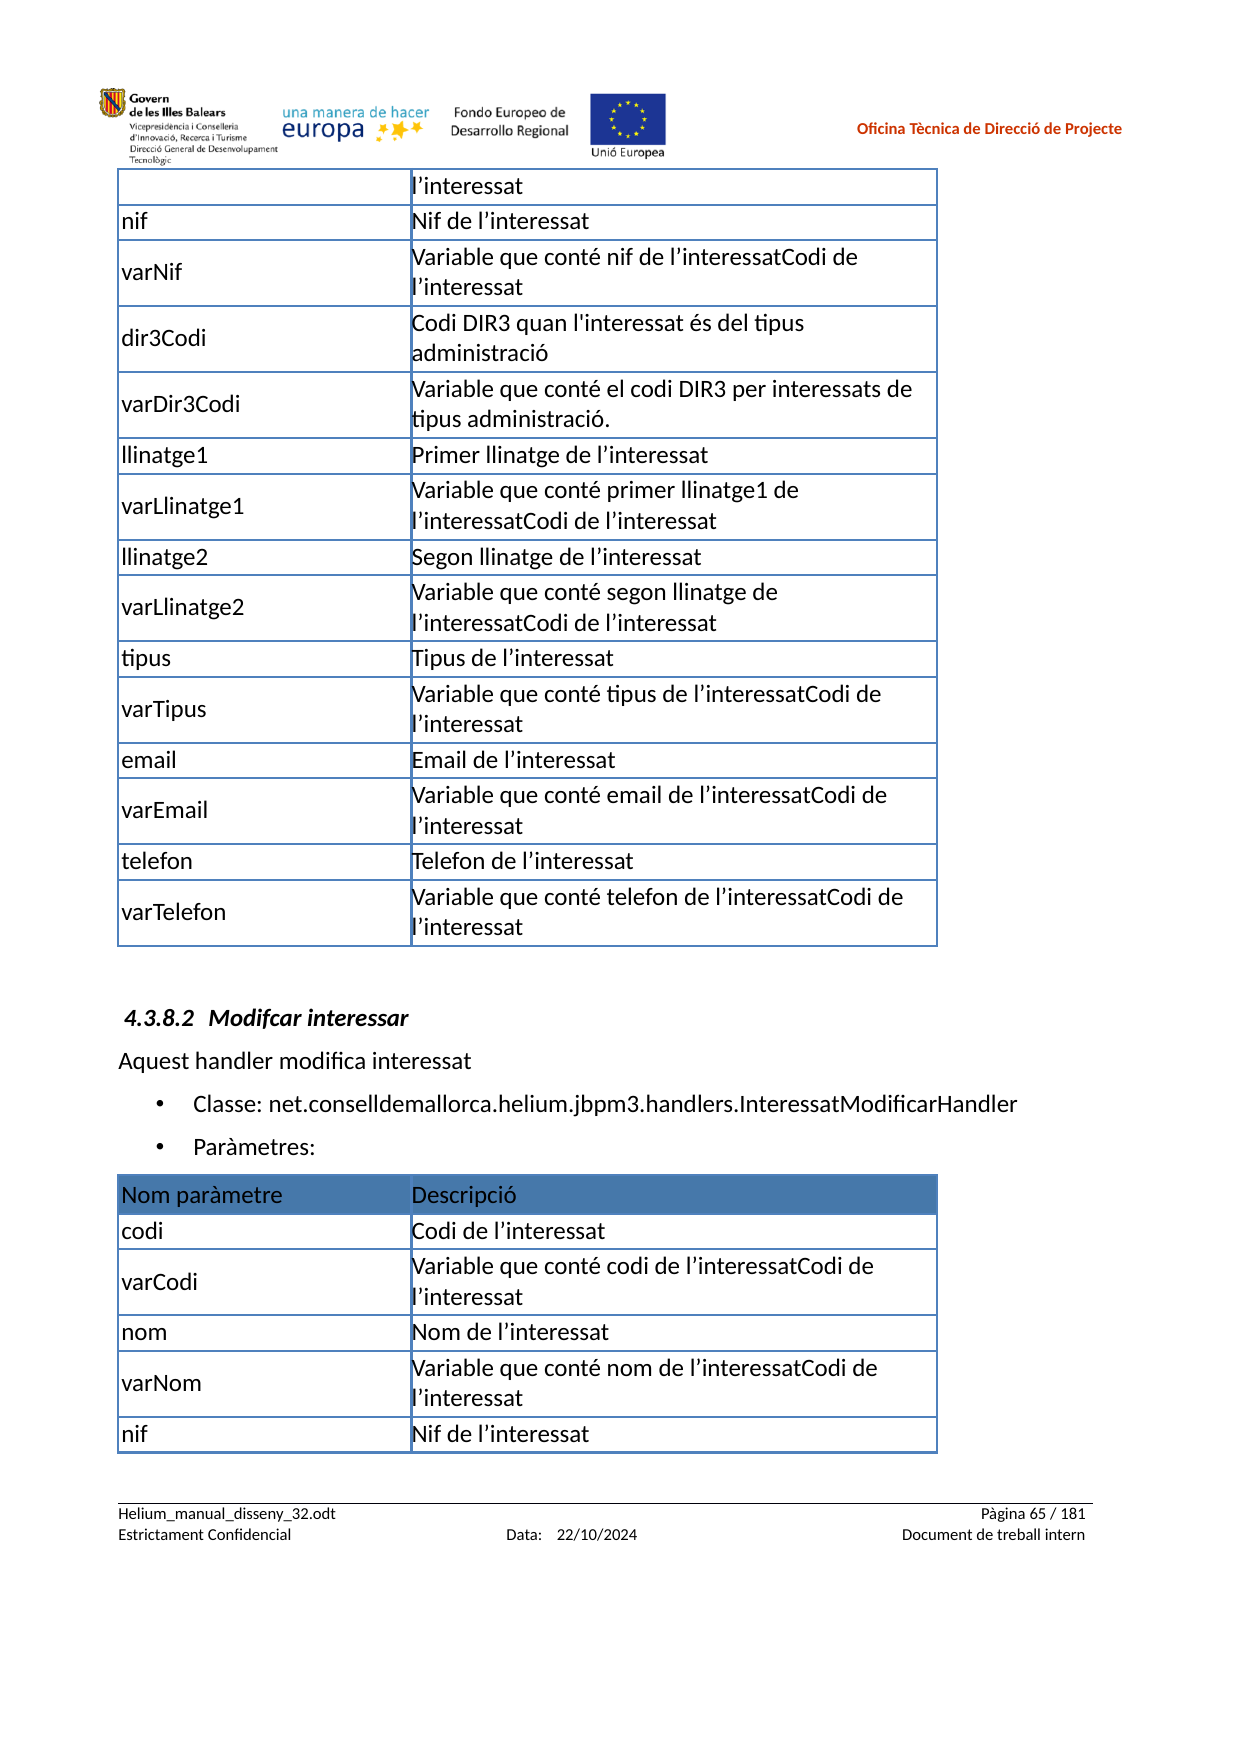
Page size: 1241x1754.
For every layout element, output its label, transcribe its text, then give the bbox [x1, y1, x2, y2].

table_cell Tipus de l’interessat [413, 642, 936, 676]
picture [99, 87, 668, 166]
table_cell varCodi [119, 1250, 410, 1314]
table_cell varDir3Codi [119, 373, 410, 437]
table_cell Variable que conté telefon de l’interessatCodi de l’interessat [413, 881, 936, 945]
table_cell varLlinatge2 [119, 576, 410, 640]
table_cell Nom de l’interessat [413, 1316, 936, 1350]
table_cell Variable que conté primer llinatge1 de l’interessatCodi de l’interessat [413, 475, 936, 539]
table_cell email [119, 744, 410, 777]
table_cell varNom [119, 1352, 410, 1416]
table_cell Variable que conté el codi DIR3 per interessats de tipus administració. [413, 373, 936, 437]
table_cell tipus [119, 642, 410, 676]
table_header Nom paràmetre [119, 1176, 410, 1213]
table_cell codi [119, 1215, 410, 1248]
table_cell varTelefon [119, 881, 410, 945]
table_cell varEmail [119, 779, 410, 843]
text Aquest handler modifica interessat [118, 1045, 1122, 1076]
table_cell Primer llinatge de l’interessat [413, 439, 936, 473]
table_cell Variable que conté segon llinatge de l’interessatCodi de l’interessat [413, 576, 936, 640]
list Paràmetres: [156, 1131, 1122, 1162]
table_cell dir3Codi [119, 307, 410, 371]
table_cell nom [119, 1316, 410, 1350]
table_cell varTipus [119, 678, 410, 742]
table_cell Nif de l’interessat [413, 206, 936, 239]
table_cell nif [119, 1418, 410, 1451]
subtitle Modifcar interessar [118, 1002, 1122, 1033]
table_cell [119, 170, 410, 203]
table_cell Codi de l’interessat [413, 1215, 936, 1248]
table_cell l’interessat [413, 170, 936, 203]
table_cell Variable que conté codi de l’interessatCodi de l’interessat [413, 1250, 936, 1314]
table_cell Email de l’interessat [413, 744, 936, 777]
table_cell Variable que conté nif de l’interessatCodi de l’interessat [413, 241, 936, 305]
table_cell Nif de l’interessat [413, 1418, 936, 1451]
table_cell Variable que conté nom de l’interessatCodi de l’interessat [413, 1352, 936, 1416]
table_header Descripció [413, 1176, 936, 1213]
table_cell llinatge2 [119, 541, 410, 574]
table_cell varLlinatge1 [119, 475, 410, 539]
table_cell varNif [119, 241, 410, 305]
table_cell telefon [119, 845, 410, 879]
table_cell Codi DIR3 quan l'interessat és del tipus administració [413, 307, 936, 371]
table_cell Telefon de l’interessat [413, 845, 936, 879]
table_cell Variable que conté email de l’interessatCodi de l’interessat [413, 779, 936, 843]
table_cell llinatge1 [119, 439, 410, 473]
table_cell Variable que conté tipus de l’interessatCodi de l’interessat [413, 678, 936, 742]
table_cell nif [119, 206, 410, 239]
table_cell Segon llinatge de l’interessat [413, 541, 936, 574]
list Classe: net.conselldemallorca.helium.jbpm3.handlers.InteressatModificarHandler [156, 1088, 1122, 1119]
